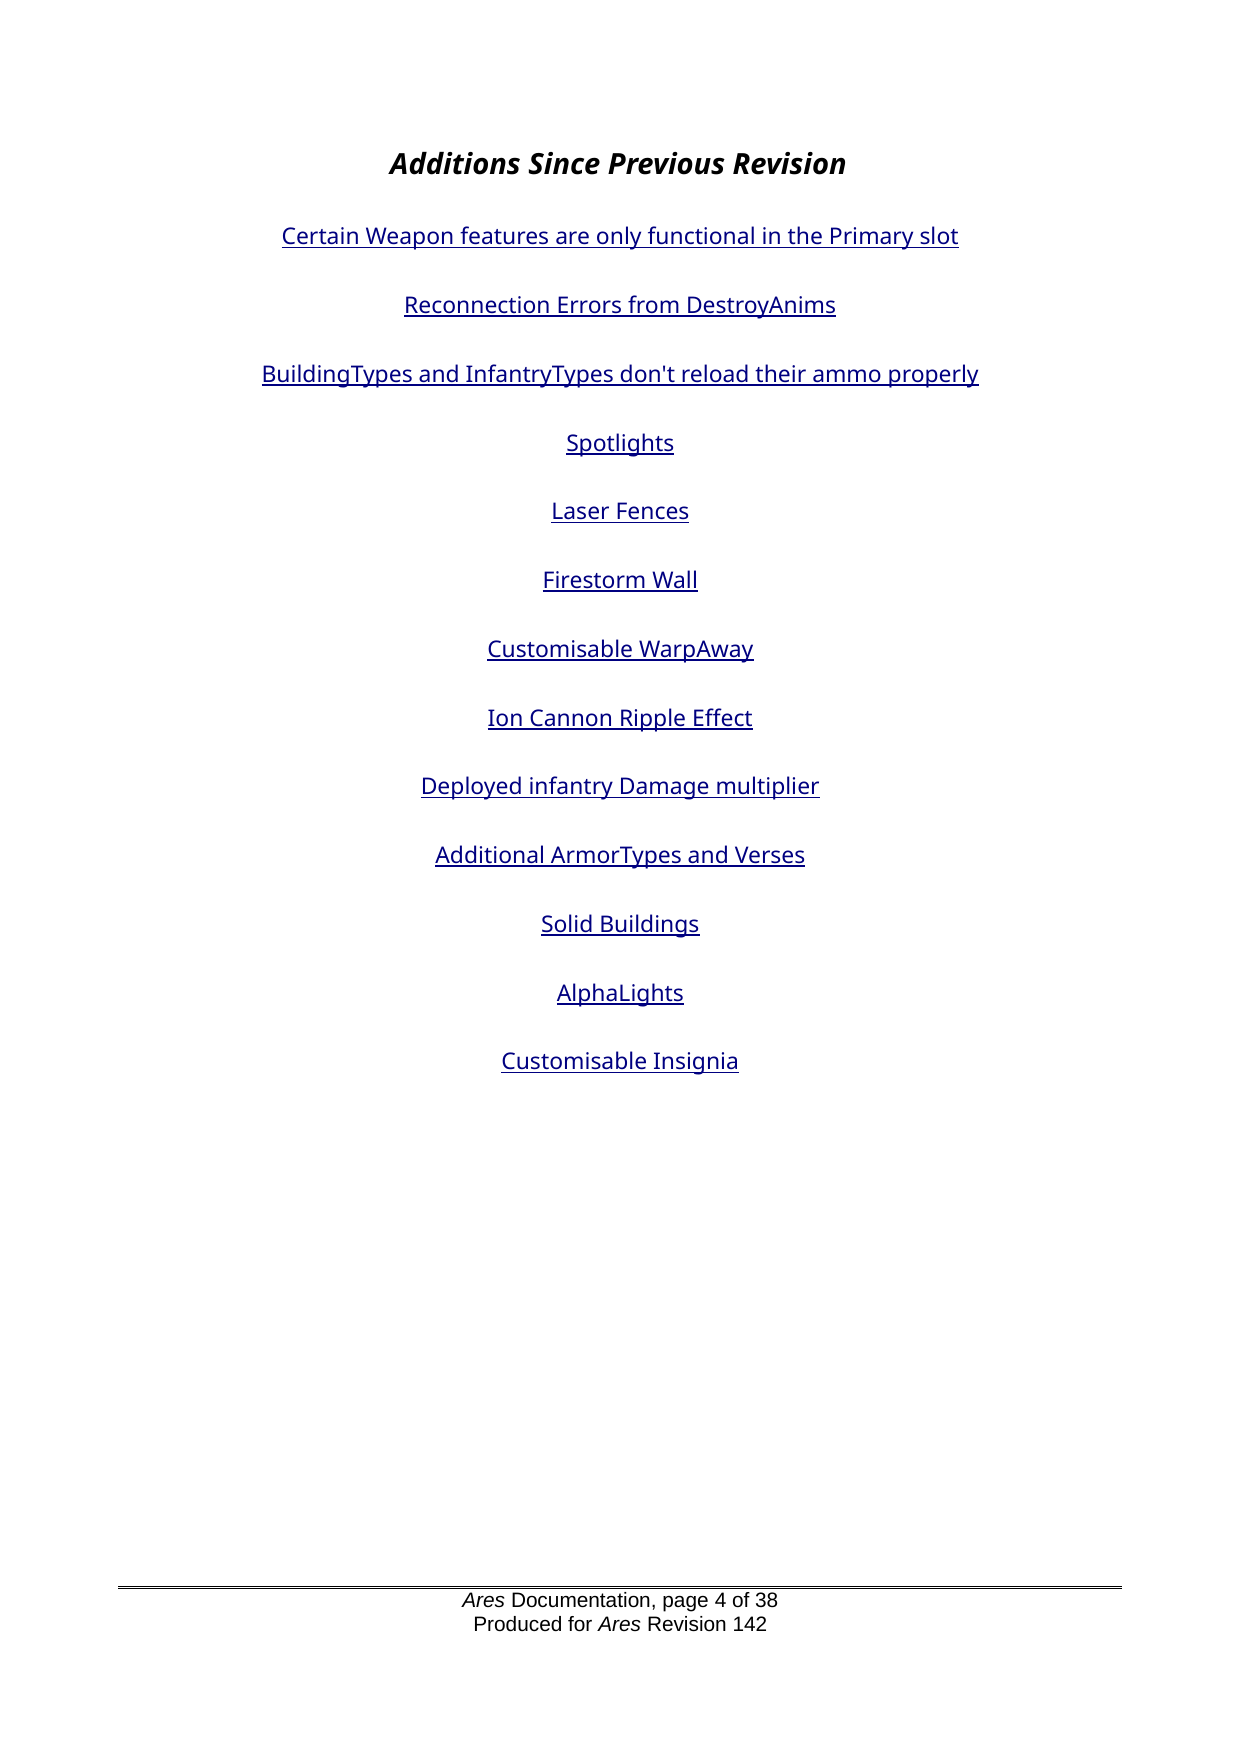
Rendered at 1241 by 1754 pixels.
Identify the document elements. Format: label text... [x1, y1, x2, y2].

subtitle AlphaLights [118, 977, 1122, 1008]
subtitle Solid Buildings [118, 908, 1122, 939]
subtitle Customisable Insignia [118, 1045, 1122, 1077]
subtitle BuildingTypes and InfantryTypes don't reload their ammo properly [118, 358, 1122, 389]
subtitle Spotlights [118, 427, 1122, 458]
subtitle Additional ArmorTypes and Verses [118, 839, 1122, 870]
subtitle Ion Cannon Ripple Effect [118, 702, 1122, 733]
subtitle Laser Fences [118, 495, 1122, 527]
subtitle Customisable WarpAway [118, 633, 1122, 664]
subtitle Firestorm Wall [118, 564, 1122, 595]
subtitle Reconnection Errors from DestroyAnims [118, 289, 1122, 320]
subtitle Certain Weapon features are only functional in the Primary slot [118, 220, 1122, 252]
subtitle Deployed infantry Damage multiplier [118, 770, 1122, 802]
subtitle Additions Since Previous Revision [118, 143, 1122, 183]
